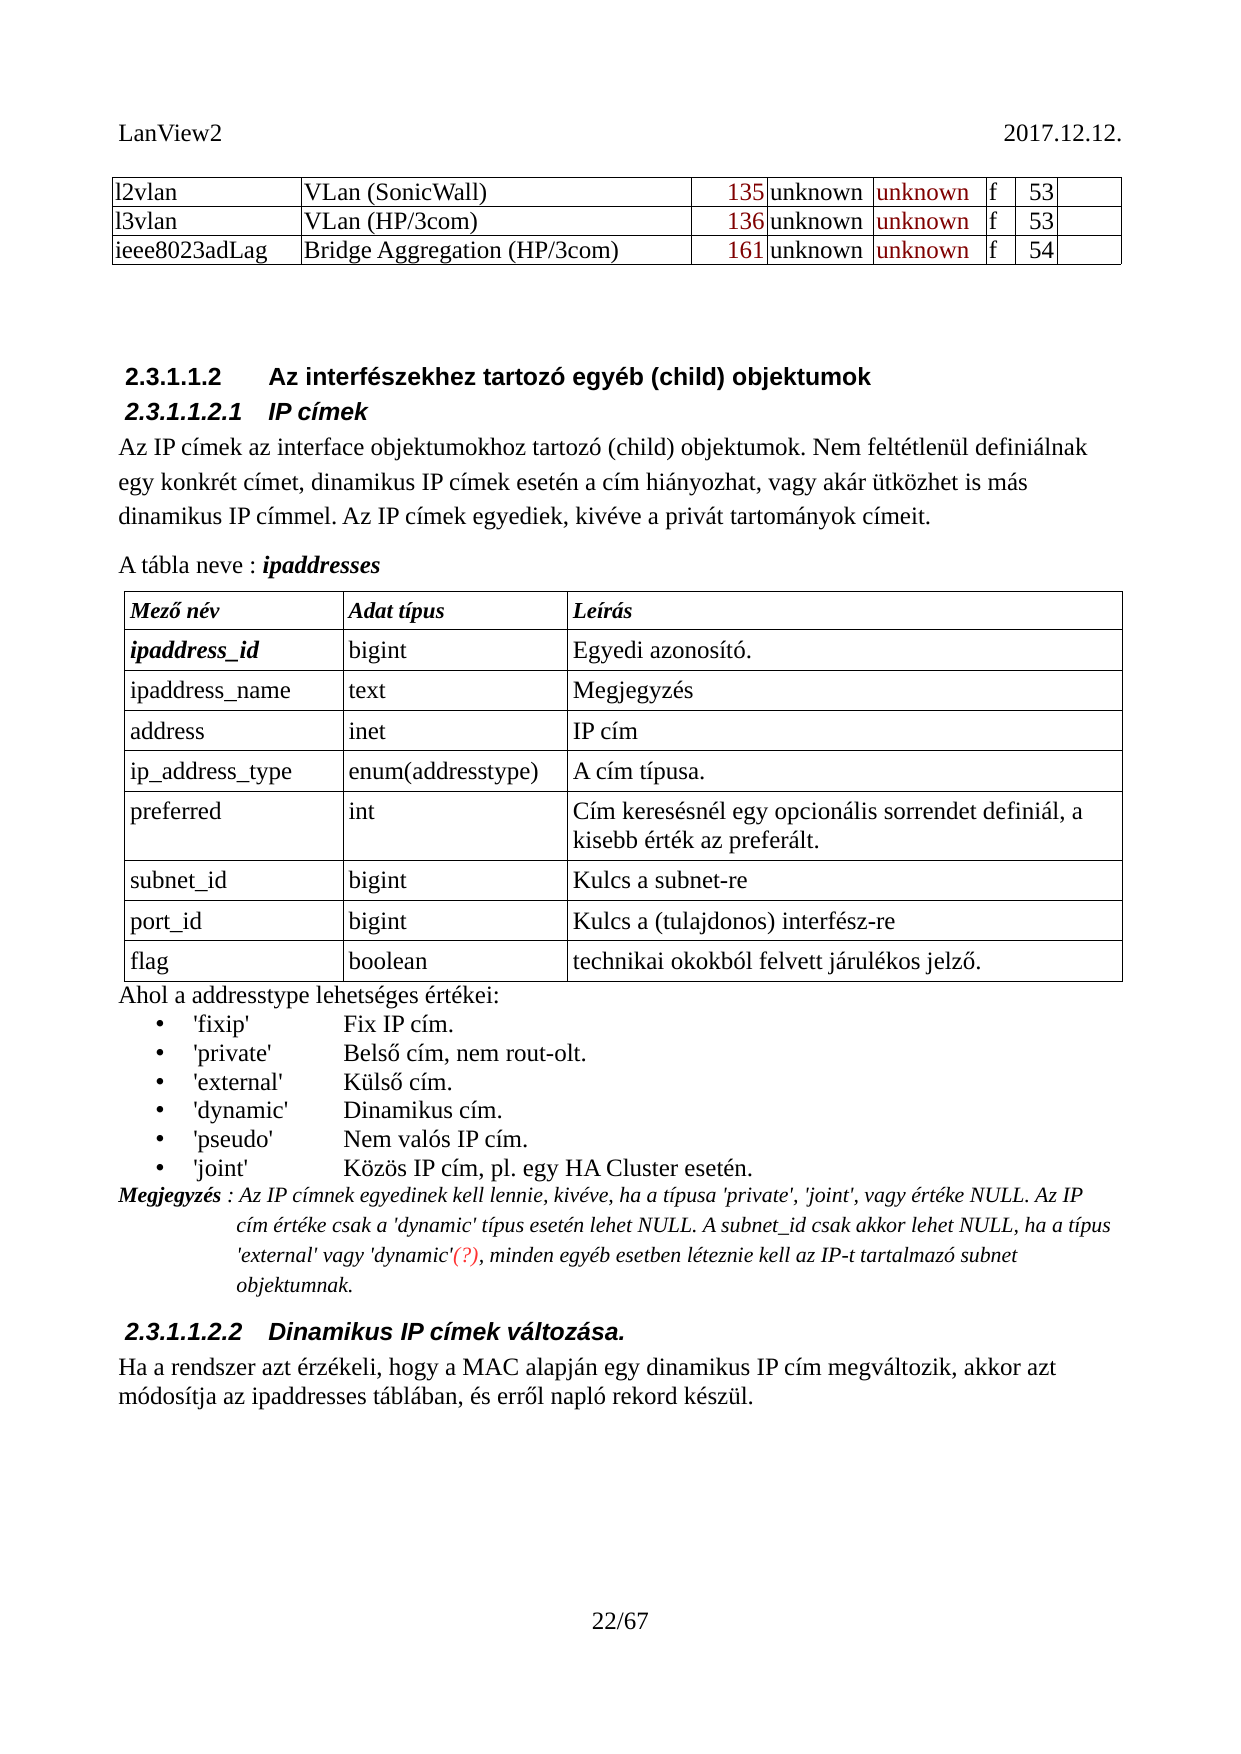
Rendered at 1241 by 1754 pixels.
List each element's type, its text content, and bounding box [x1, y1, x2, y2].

table_cell port_id [125, 901, 343, 940]
table_cell VLan (HP/3com) [302, 207, 691, 235]
table_cell ipaddress_id [125, 630, 343, 669]
table_cell f [987, 207, 1015, 235]
table_cell VLan (SonicWall) [302, 178, 691, 206]
table_cell 54 [1016, 236, 1057, 264]
table_cell ip_address_type [125, 751, 343, 791]
text Az IP címek az interface objektumokhoz tartozó (child) objektumok. Nem feltétlenül definiálnak egy konkrét címet, dinamikus IP címek esetén a cím hiányozhat, vagy akár ütközhet is más dinamikus IP címmel. Az IP címek egyediek, kivéve a privát tartományok címeit. [118, 432, 1122, 530]
table_cell Egyedi azonosító. [568, 630, 1122, 669]
table_cell ipaddress_name [125, 671, 343, 710]
table_cell int [344, 792, 567, 859]
table_cell bigint [344, 861, 567, 900]
text A tábla neve : ipaddresses [118, 550, 1122, 579]
subtitle Dinamikus IP címek változása. [118, 1317, 1122, 1346]
table_cell Megjegyzés [568, 671, 1122, 710]
subtitle IP címek [118, 397, 1122, 426]
table_cell l3vlan [113, 207, 301, 235]
table_cell boolean [344, 941, 567, 981]
table_cell 135 [692, 178, 767, 206]
table_cell ieee8023adLag [113, 236, 301, 264]
table_cell bigint [344, 630, 567, 669]
table_cell unknown [768, 178, 873, 206]
table_cell bigint [344, 901, 567, 940]
table_cell 161 [692, 236, 767, 264]
table_cell [1058, 207, 1121, 235]
subtitle Az interfészekhez tartozó egyéb (child) objektumok [118, 362, 1122, 391]
text Megjegyzés : Az IP címnek egyedinek kell lennie, kivéve, ha a típusa 'private', 'joint', vagy értéke NULL. Az IP cím értéke csak a 'dynamic' típus esetén lehet NULL. A subnet_id csak akkor lehet NULL, ha a típus 'external' vagy 'dynamic'(?), minden egyéb esetben léteznie kell az IP-t tartalmazó subnet objektumnak. [118, 1182, 1122, 1298]
table_cell enum(addresstype) [344, 751, 567, 791]
table_header Adat típus [344, 592, 567, 629]
table_cell flag [125, 941, 343, 981]
table_cell preferred [125, 792, 343, 859]
table_cell unknown [768, 207, 873, 235]
table_cell unknown [874, 236, 986, 264]
list 'private' Belső cím, nem rout-olt. [156, 1038, 1122, 1067]
table_cell Kulcs a subnet-re [568, 861, 1122, 900]
list 'joint' Közös IP cím, pl. egy HA Cluster esetén. [156, 1153, 1122, 1182]
list 'fixip' Fix IP cím. [156, 1009, 1122, 1038]
text Ha a rendszer azt érzékeli, hogy a MAC alapján egy dinamikus IP cím megváltozik, akkor azt módosítja az ipaddresses táblában, és erről napló rekord készül. [118, 1352, 1122, 1409]
table_cell Kulcs a (tulajdonos) interfész-re [568, 901, 1122, 940]
table_cell f [987, 178, 1015, 206]
table_cell IP cím [568, 711, 1122, 750]
table_cell 136 [692, 207, 767, 235]
table_cell address [125, 711, 343, 750]
list 'external' Külső cím. [156, 1067, 1122, 1096]
table_cell Bridge Aggregation (HP/3com) [302, 236, 691, 264]
table_cell l2vlan [113, 178, 301, 206]
table_cell [1058, 236, 1121, 264]
table_cell f [987, 236, 1015, 264]
list 'pseudo' Nem valós IP cím. [156, 1124, 1122, 1153]
table_cell A cím típusa. [568, 751, 1122, 791]
table_cell unknown [768, 236, 873, 264]
table_header Leírás [568, 592, 1122, 629]
table_cell unknown [874, 207, 986, 235]
table_header Mező név [125, 592, 343, 629]
table_cell 53 [1016, 207, 1057, 235]
table_cell [1058, 178, 1121, 206]
table_cell unknown [874, 178, 986, 206]
table_cell technikai okokból felvett járulékos jelző. [568, 941, 1122, 981]
table_cell inet [344, 711, 567, 750]
table_cell subnet_id [125, 861, 343, 900]
table_cell Cím keresésnél egy opcionális sorrendet definiál, a kisebb érték az preferált. [568, 792, 1122, 859]
table_cell 53 [1016, 178, 1057, 206]
list 'dynamic' Dinamikus cím. [156, 1096, 1122, 1124]
table_cell text [344, 671, 567, 710]
text Ahol a addresstype lehetséges értékei: [118, 981, 1122, 1009]
